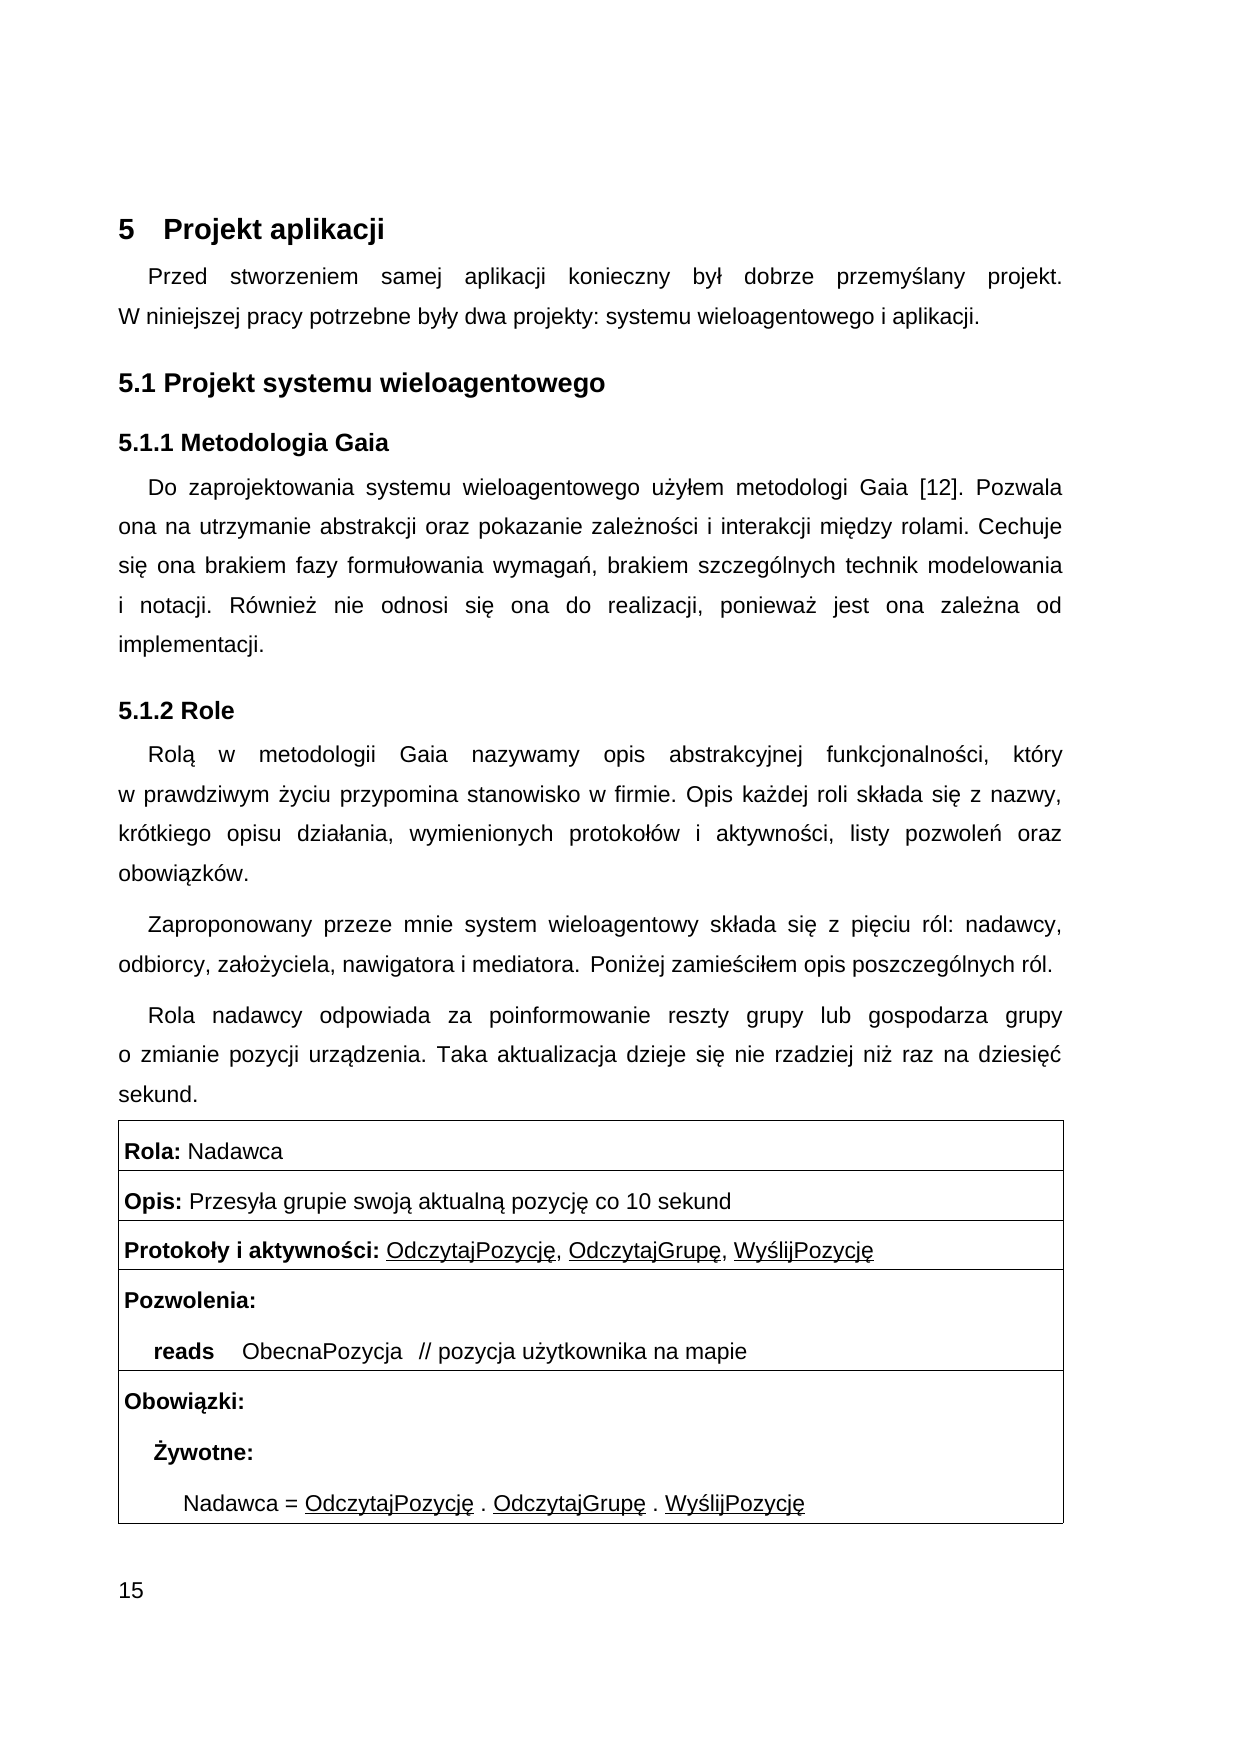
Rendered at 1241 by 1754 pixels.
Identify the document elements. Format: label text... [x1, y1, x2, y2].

text Przed stworzeniem samej aplikacji konieczny był dobrze przemyślany projekt. W niniejszej pracy potrzebne były dwa projekty: systemu wieloagentowego i aplikacji. [118, 263, 1063, 329]
text Zaproponowany przeze mnie system wieloagentowy składa się z pięciu ról: nadawcy, odbiorcy, założyciela, nawigatora i mediatora. Poniżej zamieściłem opis poszczególnych ról. [118, 911, 1063, 977]
subtitle 5.1.1 Metodologia Gaia [118, 428, 1063, 457]
table_header Rola: Nadawca [119, 1121, 1063, 1170]
text Do zaprojektowania systemu wieloagentowego użyłem metodologi Gaia [12]. Pozwala ona na utrzymanie abstrakcji oraz pokazanie zależności i interakcji między rolami. Cechuje się ona brakiem fazy formułowania wymagań, brakiem szczególnych technik modelowania i notacji. Również nie odnosi się ona do realizacji, ponieważ jest ona zależna od implementacji. [118, 473, 1063, 658]
subtitle 5.1.2 Role [118, 696, 1063, 725]
table_cell Opis: Przesyła grupie swoją aktualną pozycję co 10 sekund [119, 1171, 1063, 1220]
table_cell Pozwolenia: reads ObecnaPozycja // pozycja użytkownika na mapie [119, 1270, 1063, 1370]
text Rolą w metodologii Gaia nazywamy opis abstrakcyjnej funkcjonalności, który w prawdziwym życiu przypomina stanowisko w firmie. Opis każdej roli składa się z nazwy, krótkiego opisu działania, wymienionych protokołów i aktywności, listy pozwoleń oraz obowiązków. [118, 741, 1063, 886]
subtitle 5.1 Projekt systemu wieloagentowego [118, 367, 1063, 398]
subtitle 5 Projekt aplikacji [118, 212, 1063, 246]
text Rola nadawcy odpowiada za poinformowanie reszty grupy lub gospodarza grupy o zmianie pozycji urządzenia. Taka aktualizacja dzieje się nie rzadziej niż raz na dziesięć sekund. [118, 1002, 1063, 1107]
table_cell Obowiązki: Żywotne: Nadawca = OdczytajPozycję . OdczytajGrupę . WyślijPozycję [119, 1371, 1063, 1522]
table_cell Protokoły i aktywności: OdczytajPozycję, OdczytajGrupę, WyślijPozycję [119, 1221, 1063, 1269]
